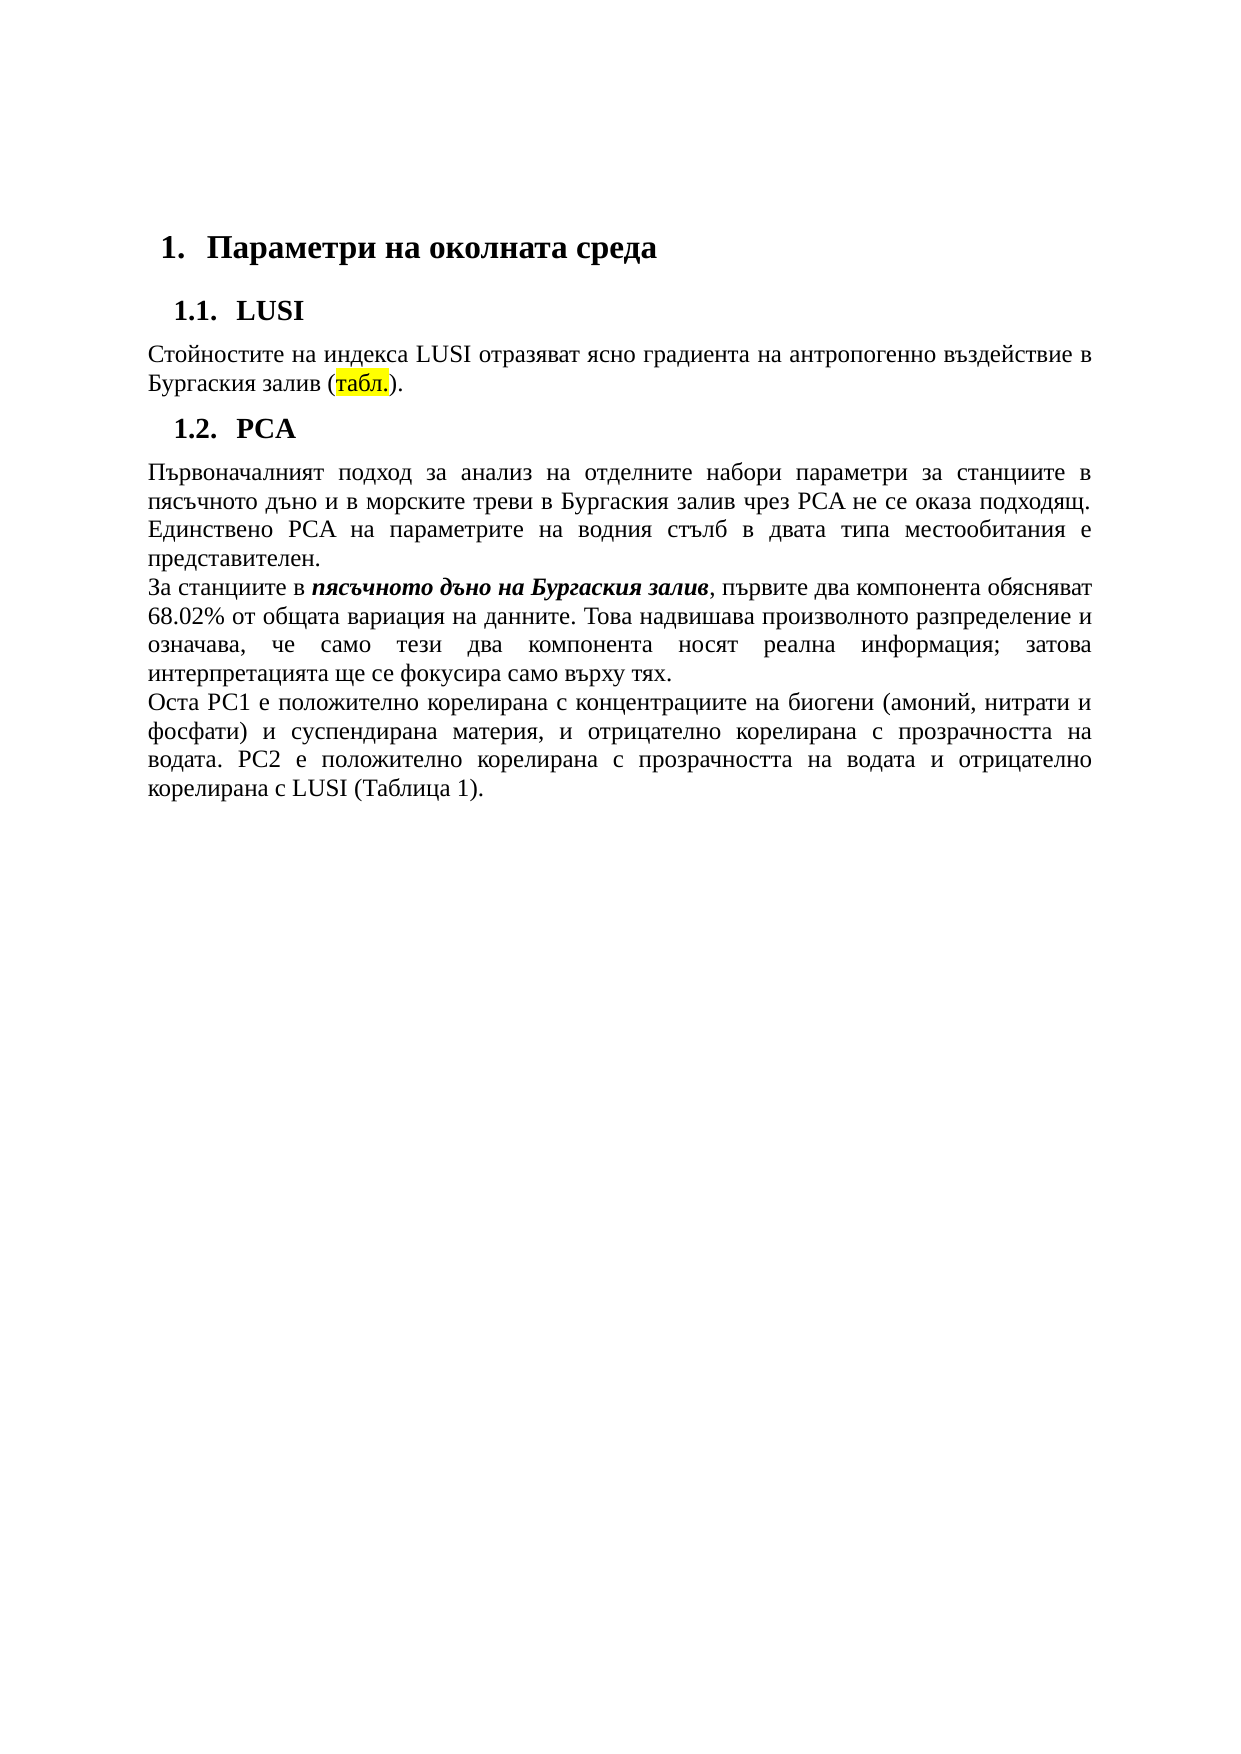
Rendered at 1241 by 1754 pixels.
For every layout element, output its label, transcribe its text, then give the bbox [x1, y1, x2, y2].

text Оста РС1 е положително корелирана с концентрациите на биогени (амоний, нитрати и фосфати) и суспендирана материя, и отрицателно корелирана с прозрачността на водата. РС2 е положително корелирана с прозрачността на водата и отрицателно корелирана с LUSI (Таблица 1). [148, 687, 1093, 802]
subtitle PCA [224, 411, 1093, 444]
text За станциите в пясъчното дъно на Бургаския залив, първите два компонента обясняват 68.02% от общата вариация на данните. Това надвишава произволното разпределение и означава, че само тези два компонента носят реална информация; затова интерпретацията ще се фокусира само върху тях. [148, 572, 1093, 687]
subtitle Параметри на околната среда [185, 227, 1093, 266]
subtitle LUSI [224, 293, 1093, 326]
text Стойностите на индекса LUSI отразяват ясно градиента на антропогенно въздействие в Бургаския залив (табл.). [148, 339, 1093, 396]
text Първоначалният подход за анализ на отделните набори параметри за станциите в пясъчното дъно и в морските треви в Бургаския залив чрез PCA не се оказа подходящ. Единствено PCA на параметрите на водния стълб в двата типа местообитания е представителен. [148, 457, 1093, 572]
